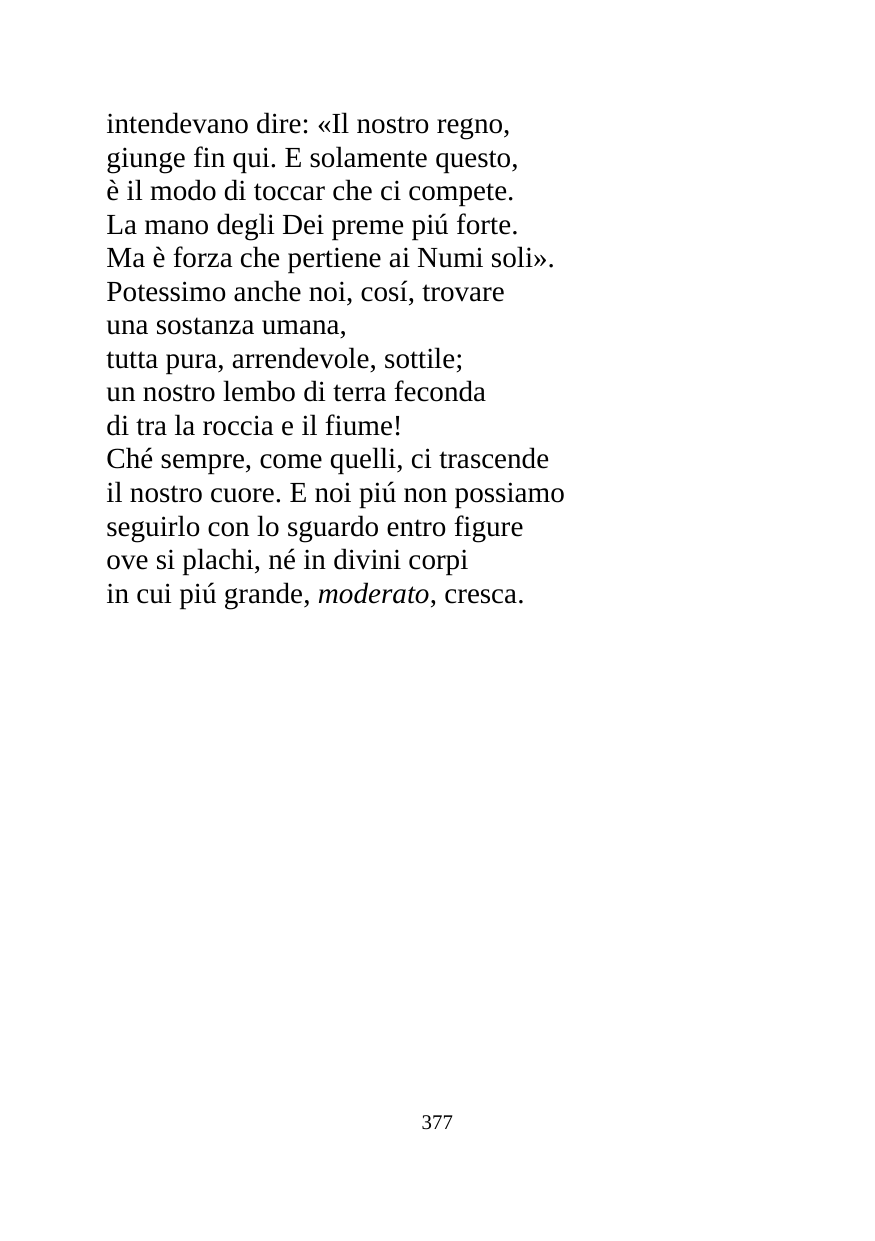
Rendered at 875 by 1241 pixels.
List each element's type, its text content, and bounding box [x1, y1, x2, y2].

text intendevano dire: «Il nostro regno, giunge fin qui. E solamente questo, è il modo di toccar che ci compete. La mano degli Dei preme piú forte. Ma è forza che pertiene ai Numi soli». Potessimo anche noi, cosí, trovare una sostanza umana, tutta pura, arrendevole, sottile; un nostro lembo di terra feconda di tra la roccia e il fiume! Ché sempre, come quelli, ci trascende il nostro cuore. E noi piú non possiamo seguirlo con lo sguardo entro figure ove si plachi, né in divini corpi in cui piú grande, moderato, cresca. [106, 106, 768, 609]
